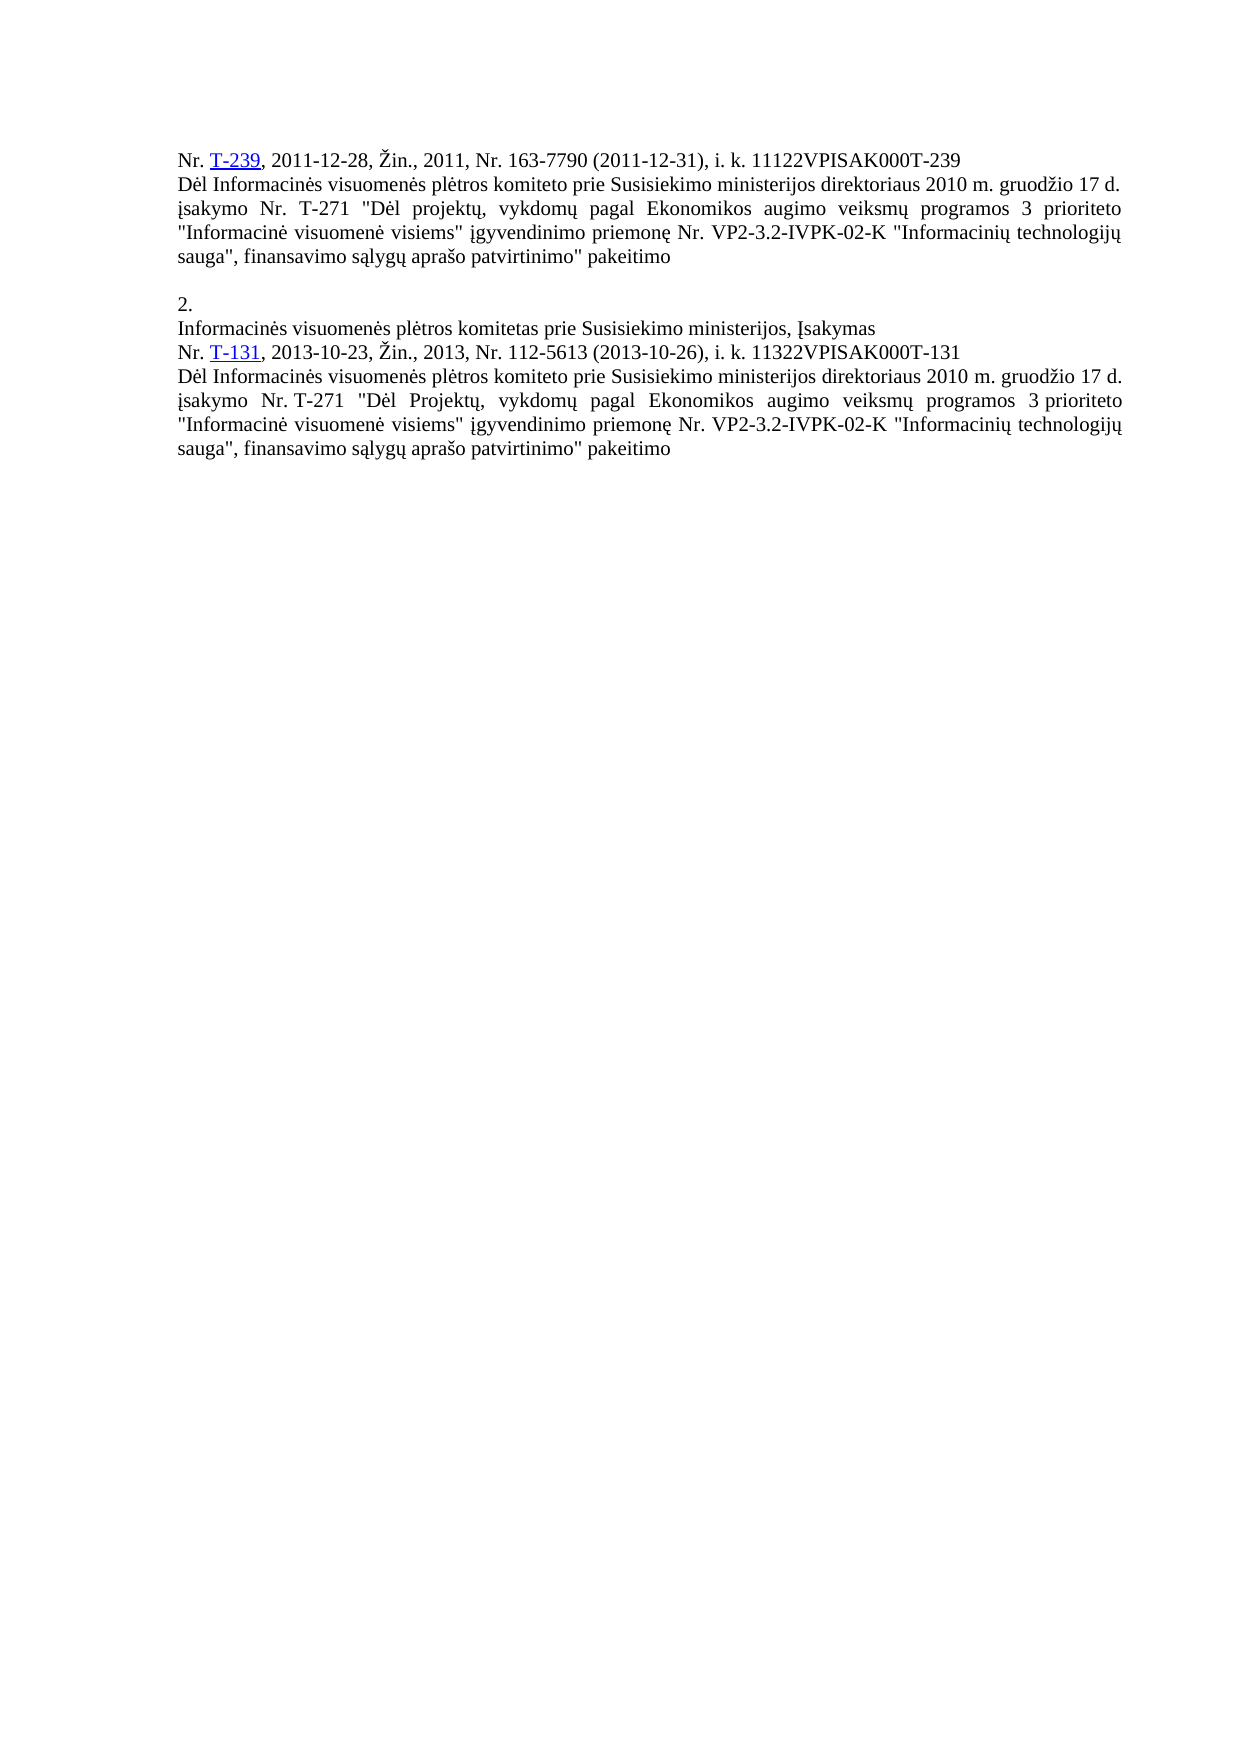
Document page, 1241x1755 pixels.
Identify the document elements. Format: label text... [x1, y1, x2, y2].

text Dėl Informacinės visuomenės plėtros komiteto prie Susisiekimo ministerijos direktoriaus 2010 m. gruodžio 17 d. įsakymo Nr. T-271 "Dėl Projektų, vykdomų pagal Ekonomikos augimo veiksmų programos 3 prioriteto "Informacinė visuomenė visiems" įgyvendinimo priemonę Nr. VP2-3.2-IVPK-02-K "Informacinių technologijų sauga", finansavimo sąlygų aprašo patvirtinimo" pakeitimo [177, 364, 1122, 460]
text Informacinės visuomenės plėtros komitetas prie Susisiekimo ministerijos, Įsakymas [177, 316, 1122, 340]
text 2. [177, 292, 1122, 316]
text Dėl Informacinės visuomenės plėtros komiteto prie Susisiekimo ministerijos direktoriaus 2010 m. gruodžio 17 d. įsakymo Nr. T-271 "Dėl projektų, vykdomų pagal Ekonomikos augimo veiksmų programos 3 prioriteto "Informacinė visuomenė visiems" įgyvendinimo priemonę Nr. VP2-3.2-IVPK-02-K "Informacinių technologijų sauga", finansavimo sąlygų aprašo patvirtinimo" pakeitimo [177, 172, 1122, 268]
text Nr. T-131, 2013-10-23, Žin., 2013, Nr. 112-5613 (2013-10-26), i. k. 11322VPISAK000T-131 [177, 340, 1122, 364]
text Nr. T-239, 2011-12-28, Žin., 2011, Nr. 163-7790 (2011-12-31), i. k. 11122VPISAK000T-239 [177, 148, 1122, 172]
